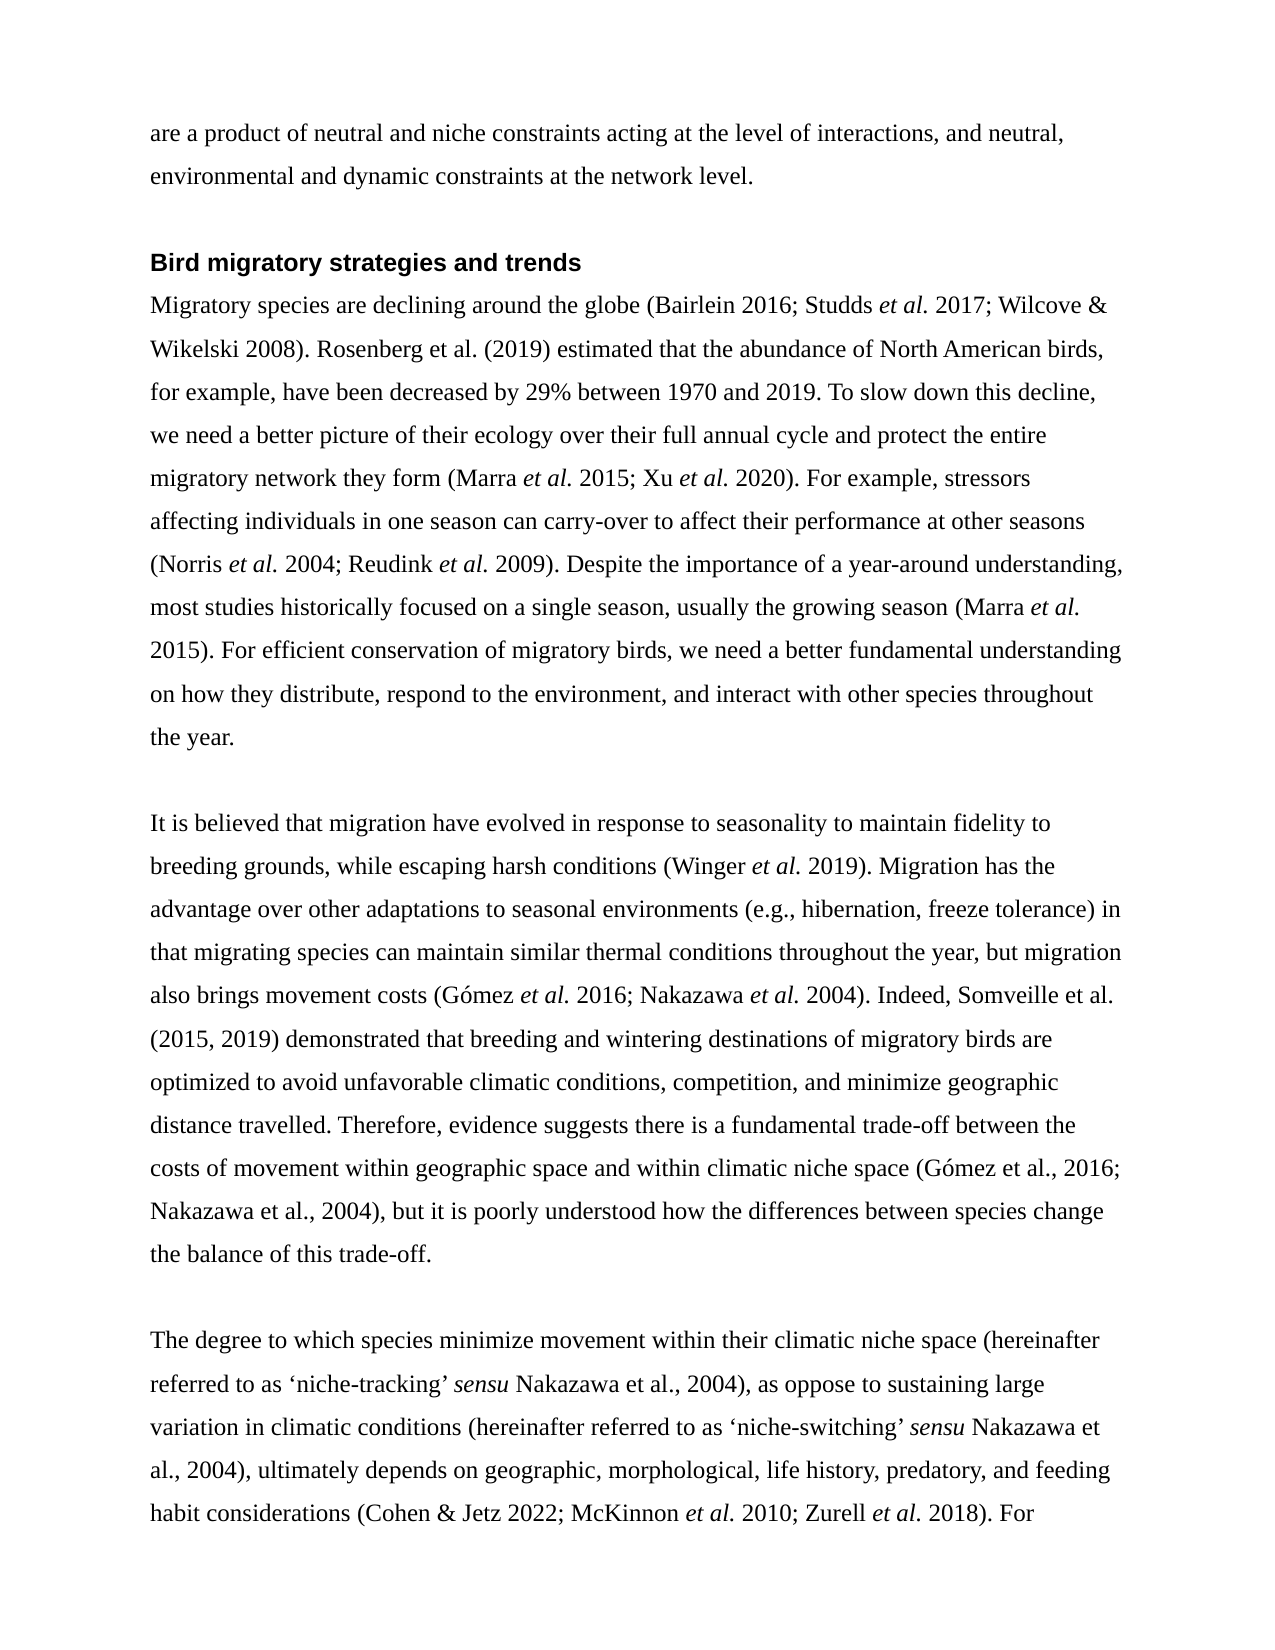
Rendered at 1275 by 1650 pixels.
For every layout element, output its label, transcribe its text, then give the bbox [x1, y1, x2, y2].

text The degree to which species minimize movement within their climatic niche space (hereinafter referred to as ‘niche-tracking’ sensu Nakazawa et al., 2004), as oppose to sustaining large variation in climatic conditions (hereinafter referred to as ‘niche-switching’ sensu Nakazawa et al., 2004), ultimately depends on geographic, morphological, life history, predatory, and feeding habit considerations (Cohen & Jetz 2022; McKinnon et al. 2010; Zurell et al. 2018). For [150, 1326, 1125, 1527]
text It is believed that migration have evolved in response to seasonality to maintain fidelity to breeding grounds, while escaping harsh conditions (Winger et al. 2019). Migration has the advantage over other adaptations to seasonal environments (e.g., hibernation, freeze tolerance) in that migrating species can maintain similar thermal conditions throughout the year, but migration also brings movement costs (Gómez et al. 2016; Nakazawa et al. 2004). Indeed, Somveille et al. (2015, 2019) demonstrated that breeding and wintering destinations of migratory birds are optimized to avoid unfavorable climatic conditions, competition, and minimize geographic distance travelled. Therefore, evidence suggests there is a fundamental trade-off between the costs of movement within geographic space and within climatic niche space (Gómez et al., 2016; Nakazawa et al., 2004), but it is poorly understood how the differences between species change the balance of this trade-off. [150, 808, 1125, 1268]
subtitle Bird migratory strategies and trends [150, 247, 1125, 276]
text are a product of neutral and niche constraints acting at the level of interactions, and neutral, environmental and dynamic constraints at the network level. [150, 118, 1125, 190]
text Migratory species are declining around the globe (Bairlein 2016; Studds et al. 2017; Wilcove & Wikelski 2008). Rosenberg et al. (2019) estimated that the abundance of North American birds, for example, have been decreased by 29% between 1970 and 2019. To slow down this decline, we need a better picture of their ecology over their full annual cycle and protect the entire migratory network they form (Marra et al. 2015; Xu et al. 2020). For example, stressors affecting individuals in one season can carry-over to affect their performance at other seasons (Norris et al. 2004; Reudink et al. 2009). Despite the importance of a year-around understanding, most studies historically focused on a single season, usually the growing season (Marra et al. 2015). For efficient conservation of migratory birds, we need a better fundamental understanding on how they distribute, respond to the environment, and interact with other species throughout the year. [150, 291, 1125, 751]
